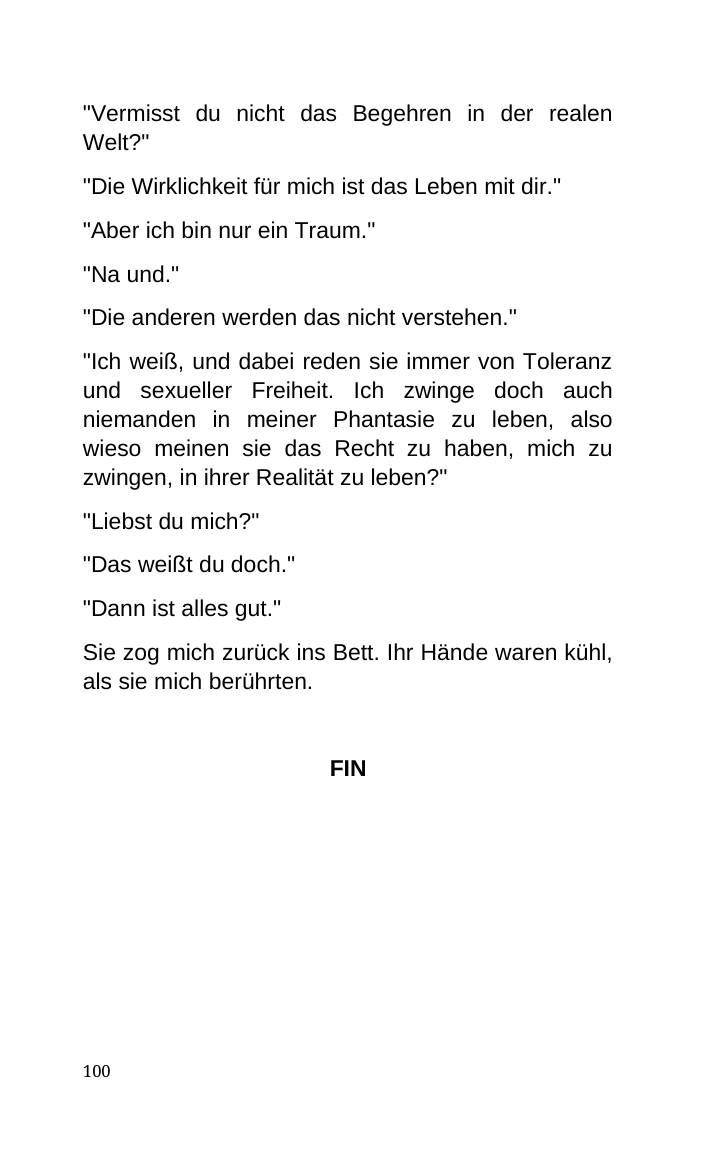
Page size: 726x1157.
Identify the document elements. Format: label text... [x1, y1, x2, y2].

text FIN [83, 755, 613, 782]
text "Dann ist alles gut." [83, 595, 613, 622]
text "Aber ich bin nur ein Traum." [83, 217, 613, 243]
text "Die Wirklichkeit für mich ist das Leben mit dir." [83, 173, 613, 199]
text "Das weißt du doch." [83, 551, 613, 578]
text "Ich weiß, und dabei reden sie immer von Toleranz und sexueller Freiheit. Ich zwinge doch auch niemanden in meiner Phantasie zu leben, also wieso meinen sie das Recht zu haben, mich zu zwingen, in ihrer Realität zu leben?" [83, 348, 613, 490]
text "Na und." [83, 261, 613, 287]
text "Vermisst du nicht das Begehren in der realen Welt?" [83, 100, 613, 156]
text Sie zog mich zurück ins Bett. Ihr Hände waren kühl, als sie mich berührten. [83, 639, 613, 694]
text "Die anderen werden das nicht verstehen." [83, 304, 613, 331]
text "Liebst du mich?" [83, 508, 613, 534]
